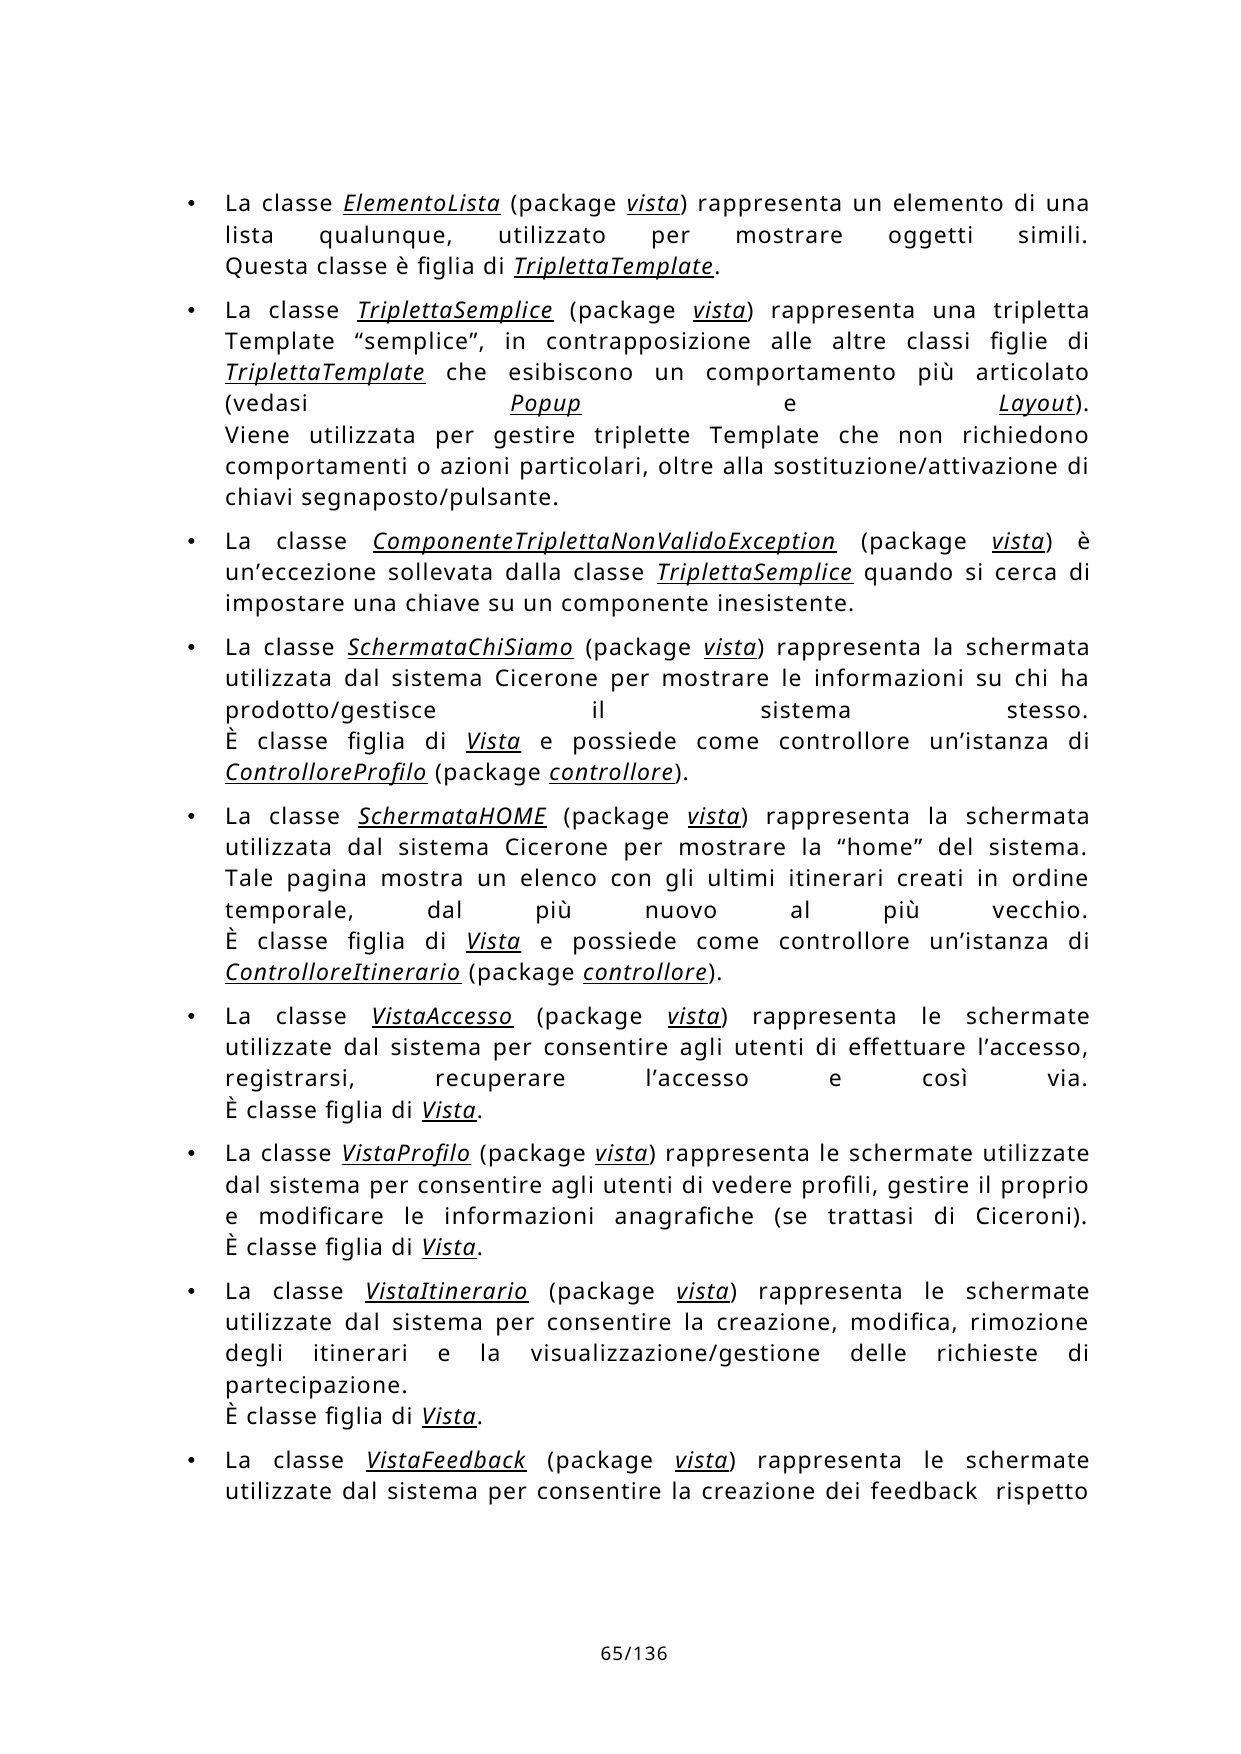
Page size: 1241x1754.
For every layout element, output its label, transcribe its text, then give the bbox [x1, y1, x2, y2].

list La classe VistaAccesso (package vista) rappresenta le schermate utilizzate dal sistema per consentire agli utenti di effettuare l’accesso, registrarsi, recuperare l’accesso e così via. È classe figlia di Vista. [187, 1000, 1090, 1125]
list La classe SchermataChiSiamo (package vista) rappresenta la schermata utilizzata dal sistema Cicerone per mostrare le informazioni su chi ha prodotto/gestisce il sistema stesso. È classe figlia di Vista e possiede come controllore un’istanza di ControlloreProfilo (package controllore). [187, 631, 1090, 787]
list La classe VistaProfilo (package vista) rappresenta le schermate utilizzate dal sistema per consentire agli utenti di vedere profili, gestire il proprio e modificare le informazioni anagrafiche (se trattasi di Ciceroni). È classe figlia di Vista. [187, 1137, 1090, 1262]
list La classe ElementoLista (package vista) rappresenta un elemento di una lista qualunque, utilizzato per mostrare oggetti simili. Questa classe è figlia di TriplettaTemplate. [187, 187, 1090, 281]
list La classe TriplettaSemplice (package vista) rappresenta una tripletta Template “semplice”, in contrapposizione alle altre classi figlie di TriplettaTemplate che esibiscono un comportamento più articolato (vedasi Popup e Layout). Viene utilizzata per gestire triplette Template che non richiedono comportamenti o azioni particolari, oltre alla sostituzione/attivazione di chiavi segnaposto/pulsante. [187, 293, 1090, 512]
list La classe VistaFeedback (package vista) rappresenta le schermate utilizzate dal sistema per consentire la creazione dei feedback rispetto [187, 1443, 1090, 1506]
list La classe SchermataHOME (package vista) rappresenta la schermata utilizzata dal sistema Cicerone per mostrare la “home” del sistema. Tale pagina mostra un elenco con gli ultimi itinerari creati in ordine temporale, dal più nuovo al più vecchio. È classe figlia di Vista e possiede come controllore un’istanza di ControlloreItinerario (package controllore). [187, 800, 1090, 987]
list La classe ComponenteTriplettaNonValidoException (package vista) è un’eccezione sollevata dalla classe TriplettaSemplice quando si cerca di impostare una chiave su un componente inesistente. [187, 525, 1090, 618]
list La classe VistaItinerario (package vista) rappresenta le schermate utilizzate dal sistema per consentire la creazione, modifica, rimozione degli itinerari e la visualizzazione/gestione delle richieste di partecipazione. È classe figlia di Vista. [187, 1275, 1090, 1431]
